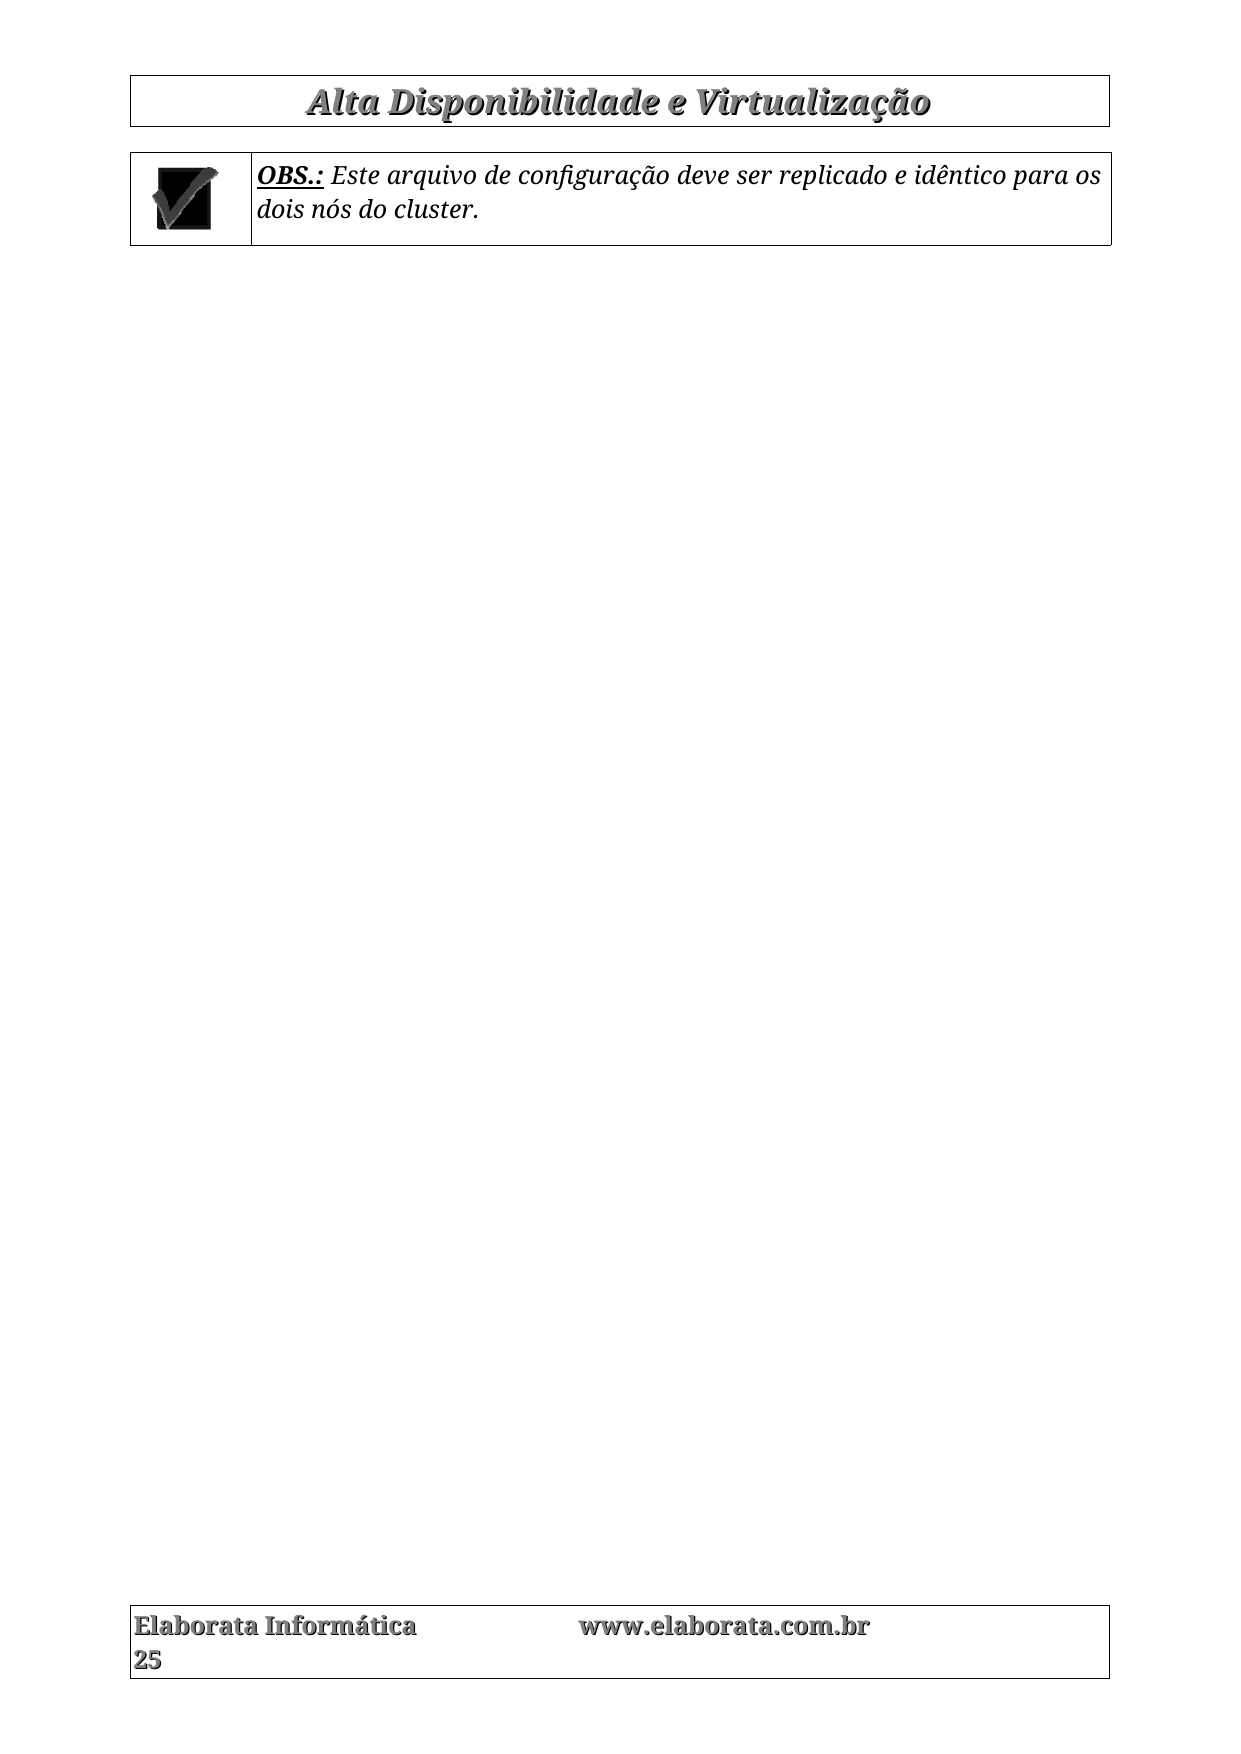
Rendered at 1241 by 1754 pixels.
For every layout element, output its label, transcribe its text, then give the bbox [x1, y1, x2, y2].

table_header [131, 153, 251, 245]
table_header OBS.: Este arquivo de configuração deve ser replicado e idêntico para os dois nós do cluster. [252, 153, 1111, 245]
